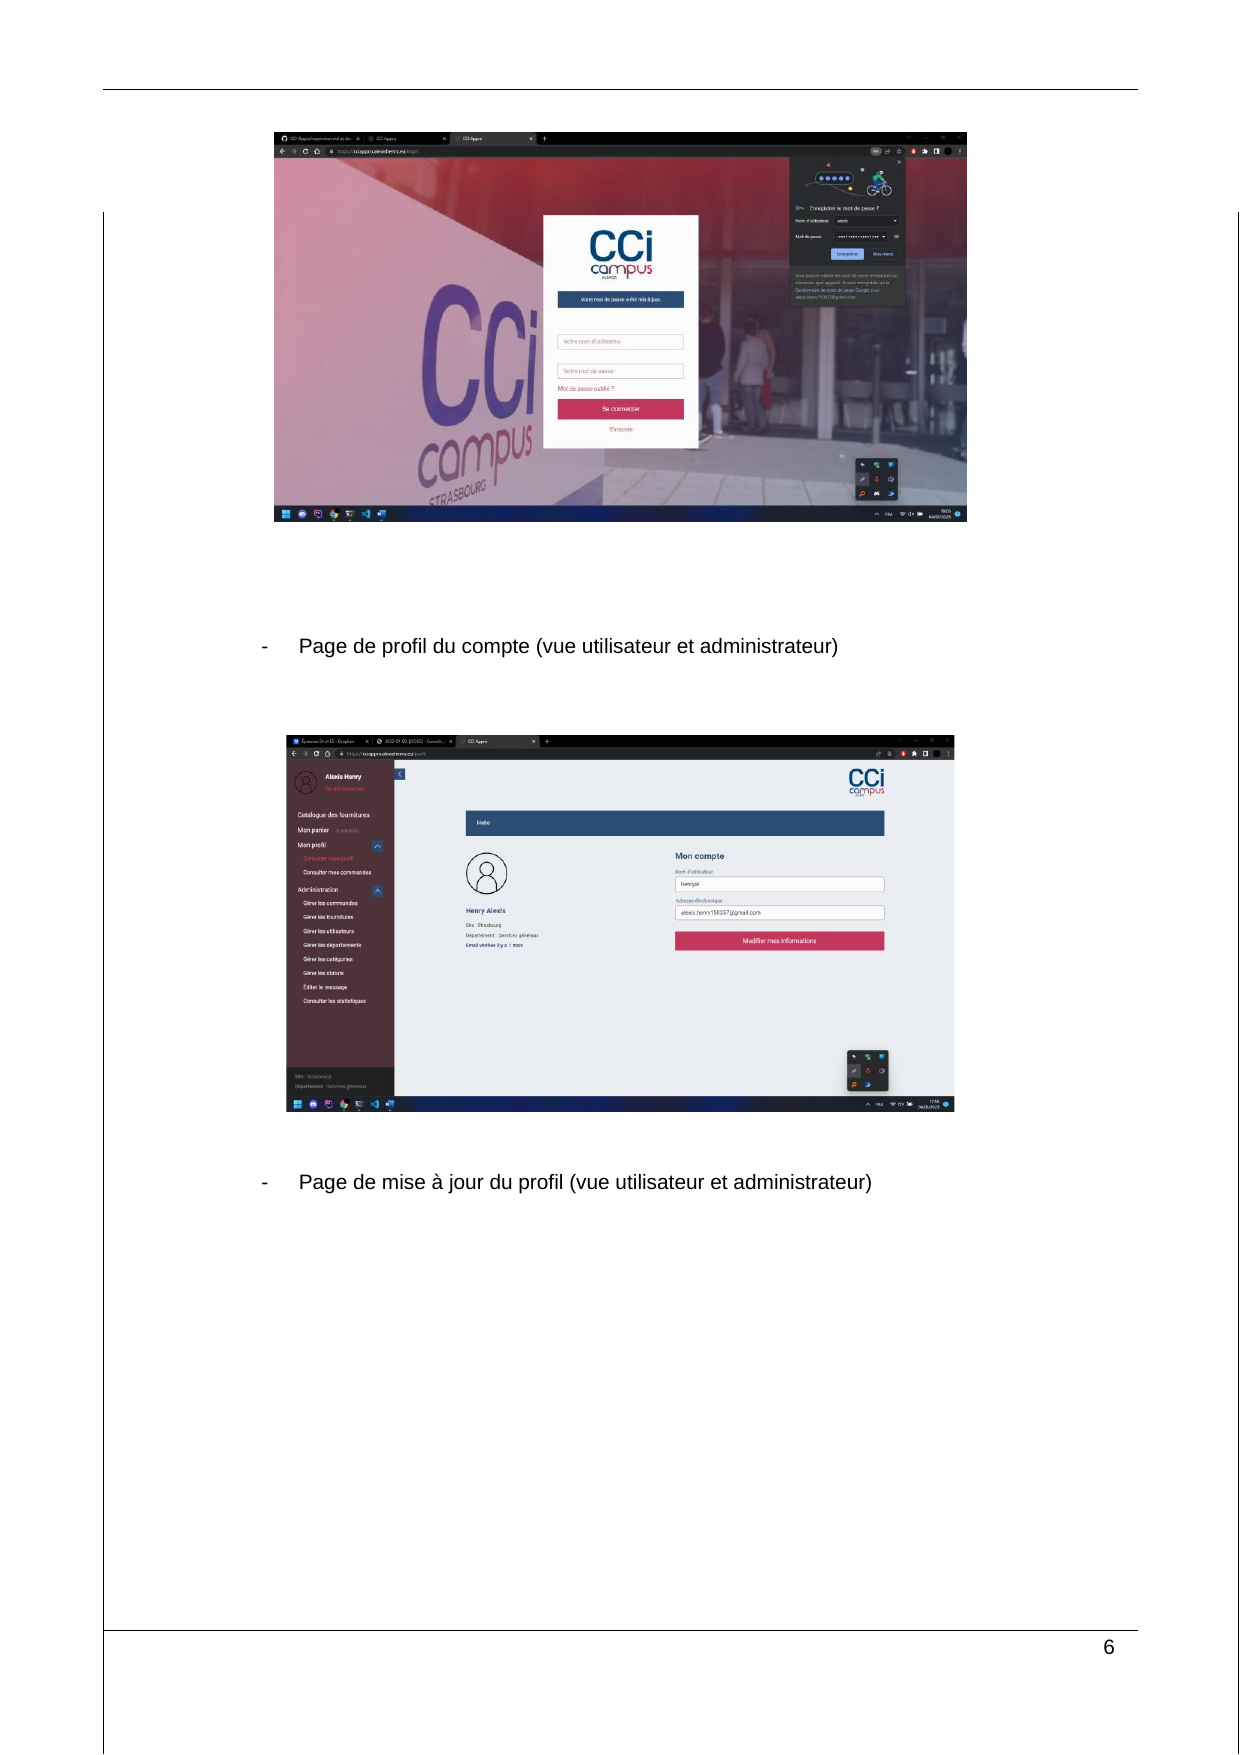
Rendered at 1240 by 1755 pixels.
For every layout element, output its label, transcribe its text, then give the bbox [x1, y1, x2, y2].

list Page de mise à jour du profil (vue utilisateur et administrateur) [261, 1169, 1129, 1193]
list Page de profil du compte (vue utilisateur et administrateur) [261, 634, 1129, 658]
